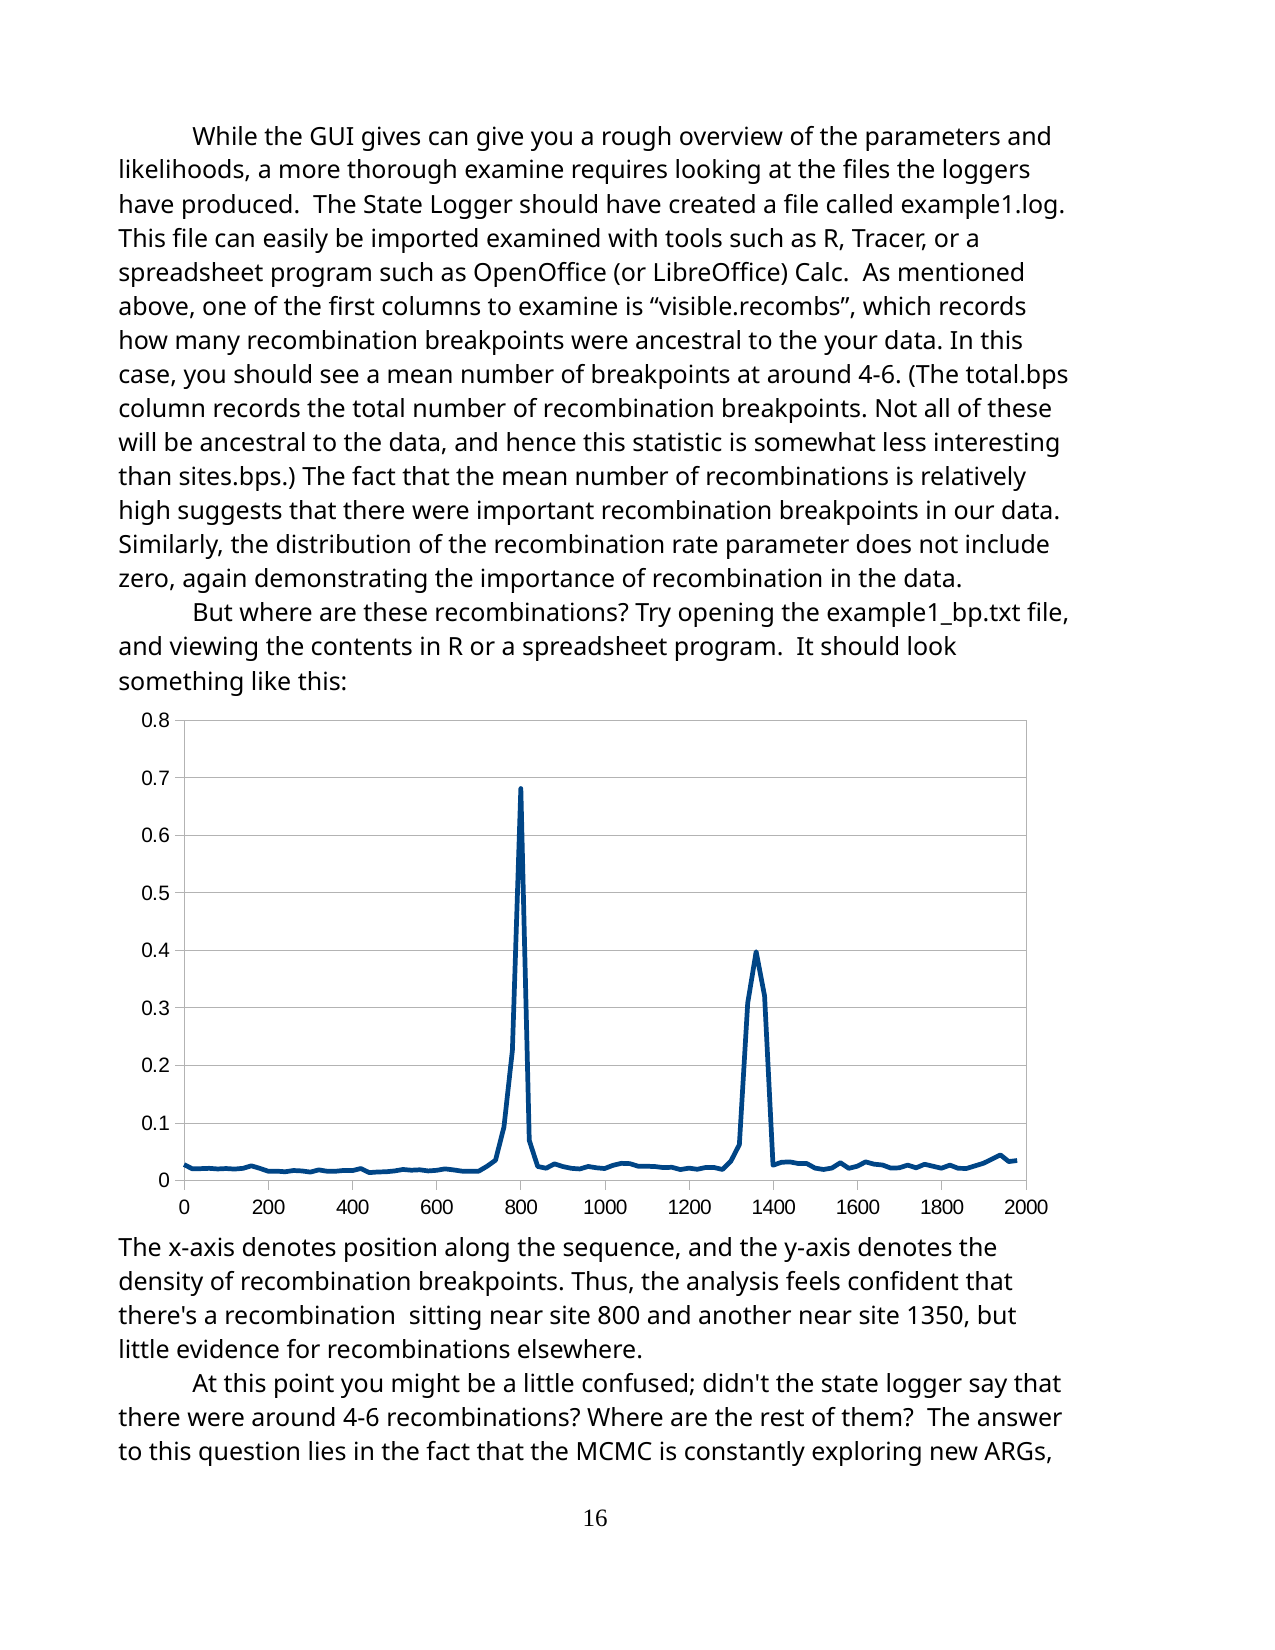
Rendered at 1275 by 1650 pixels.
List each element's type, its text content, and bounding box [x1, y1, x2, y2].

text While the GUI gives can give you a rough overview of the parameters and likelihoods, a more thorough examine requires looking at the files the loggers have produced. The State Logger should have created a file called example1.log. This file can easily be imported examined with tools such as R, Tracer, or a spreadsheet program such as OpenOffice (or LibreOffice) Calc. As mentioned above, one of the first columns to examine is “visible.recombs”, which records how many recombination breakpoints were ancestral to the your data. In this case, you should see a mean number of breakpoints at around 4-6. (The total.bps column records the total number of recombination breakpoints. Not all of these will be ancestral to the data, and hence this statistic is somewhat less interesting than sites.bps.) The fact that the mean number of recombinations is relatively high suggests that there were important recombination breakpoints in our data. Similarly, the distribution of the recombination rate parameter does not include zero, again demonstrating the importance of recombination in the data. [118, 118, 1071, 595]
text At this point you might be a little confused; didn't the state logger say that there were around 4-6 recombinations? Where are the rest of them? The answer to this question lies in the fact that the MCMC is constantly exploring new ARGs, [118, 1366, 1071, 1468]
text But where are these recombinations? Try opening the example1_bp.txt file, and viewing the contents in R or a spreadsheet program. It should look something like this: [118, 595, 1071, 697]
text The x-axis denotes position along the sequence, and the y-axis denotes the density of recombination breakpoints. Thus, the analysis feels confident that there's a recombination sitting near site 800 and another near site 1350, but little evidence for recombinations elsewhere. [118, 697, 1071, 1366]
